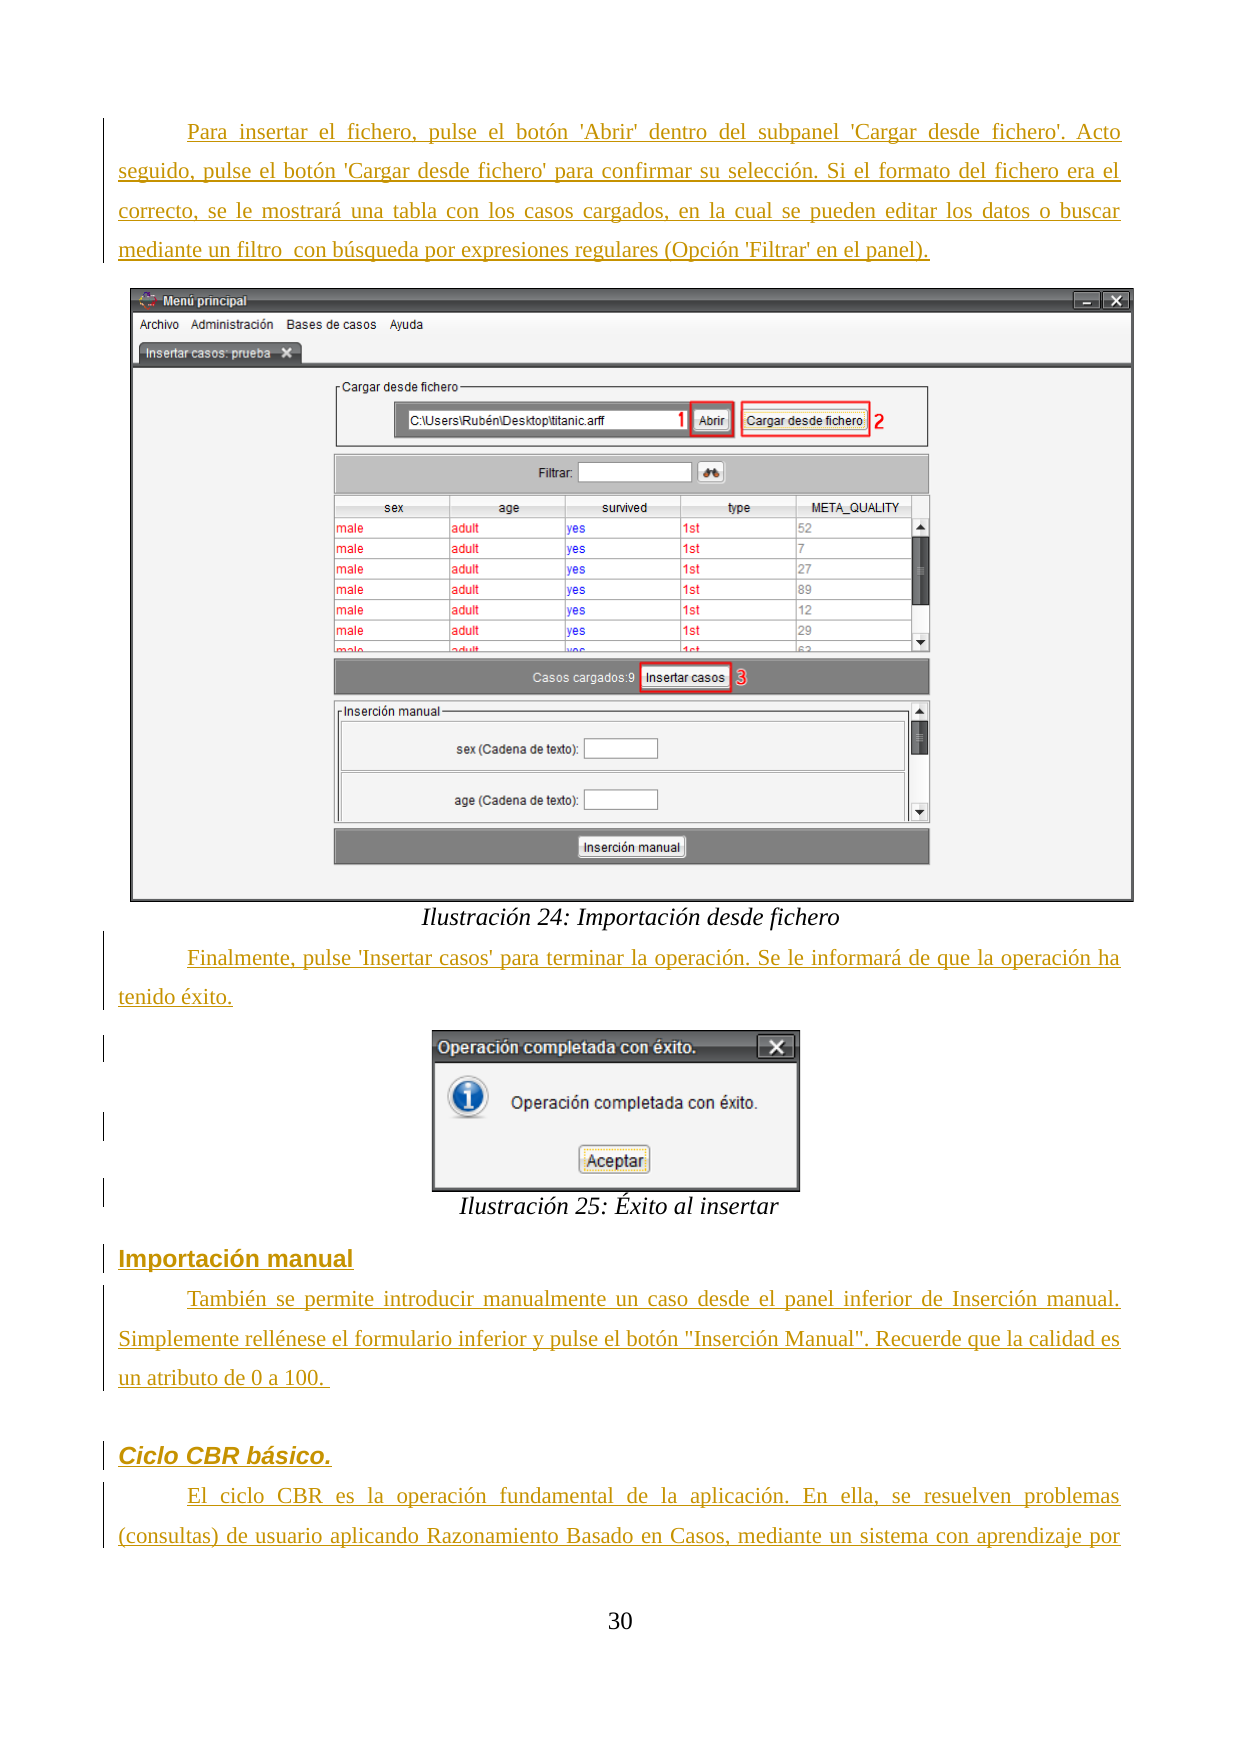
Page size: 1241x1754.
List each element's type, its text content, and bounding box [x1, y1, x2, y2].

text Para insertar el fichero, pulse el botón 'Abrir' dentro del subpanel 'Cargar desde fichero'. Acto seguido, pulse el botón 'Cargar desde fichero' para confirmar su selección. Si el formato del fichero era el correcto, se le mostrará una tabla con los casos cargados, en la cual se pueden editar los datos o buscar mediante un filtro con búsqueda por expresiones regulares (Opción 'Filtrar' en el panel). [118, 118, 1122, 263]
text También se permite introducir manualmente un caso desde el panel inferior de Inserción manual. Simplemente rellénese el formulario inferior y pulse el botón "Inserción Manual". Recuerde que la calidad es un atributo de 0 a 100. [118, 1285, 1122, 1391]
text El ciclo CBR es la operación fundamental de la aplicación. En ella, se resuelven problemas (consultas) de usuario aplicando Razonamiento Basado en Casos, mediante un sistema con aprendizaje por [118, 1482, 1122, 1548]
text Ilustración 24: Importación desde fichero [130, 902, 1134, 931]
picture [431, 1030, 801, 1192]
subtitle Ciclo CBR básico. [118, 1441, 1122, 1470]
subtitle Importación manual [118, 1244, 1122, 1273]
text Finalmente, pulse 'Insertar casos' para terminar la operación. Se le informará de que la operación ha tenido éxito. [118, 276, 1134, 1009]
text Ilustración 25: Éxito al insertar [411, 1192, 829, 1220]
